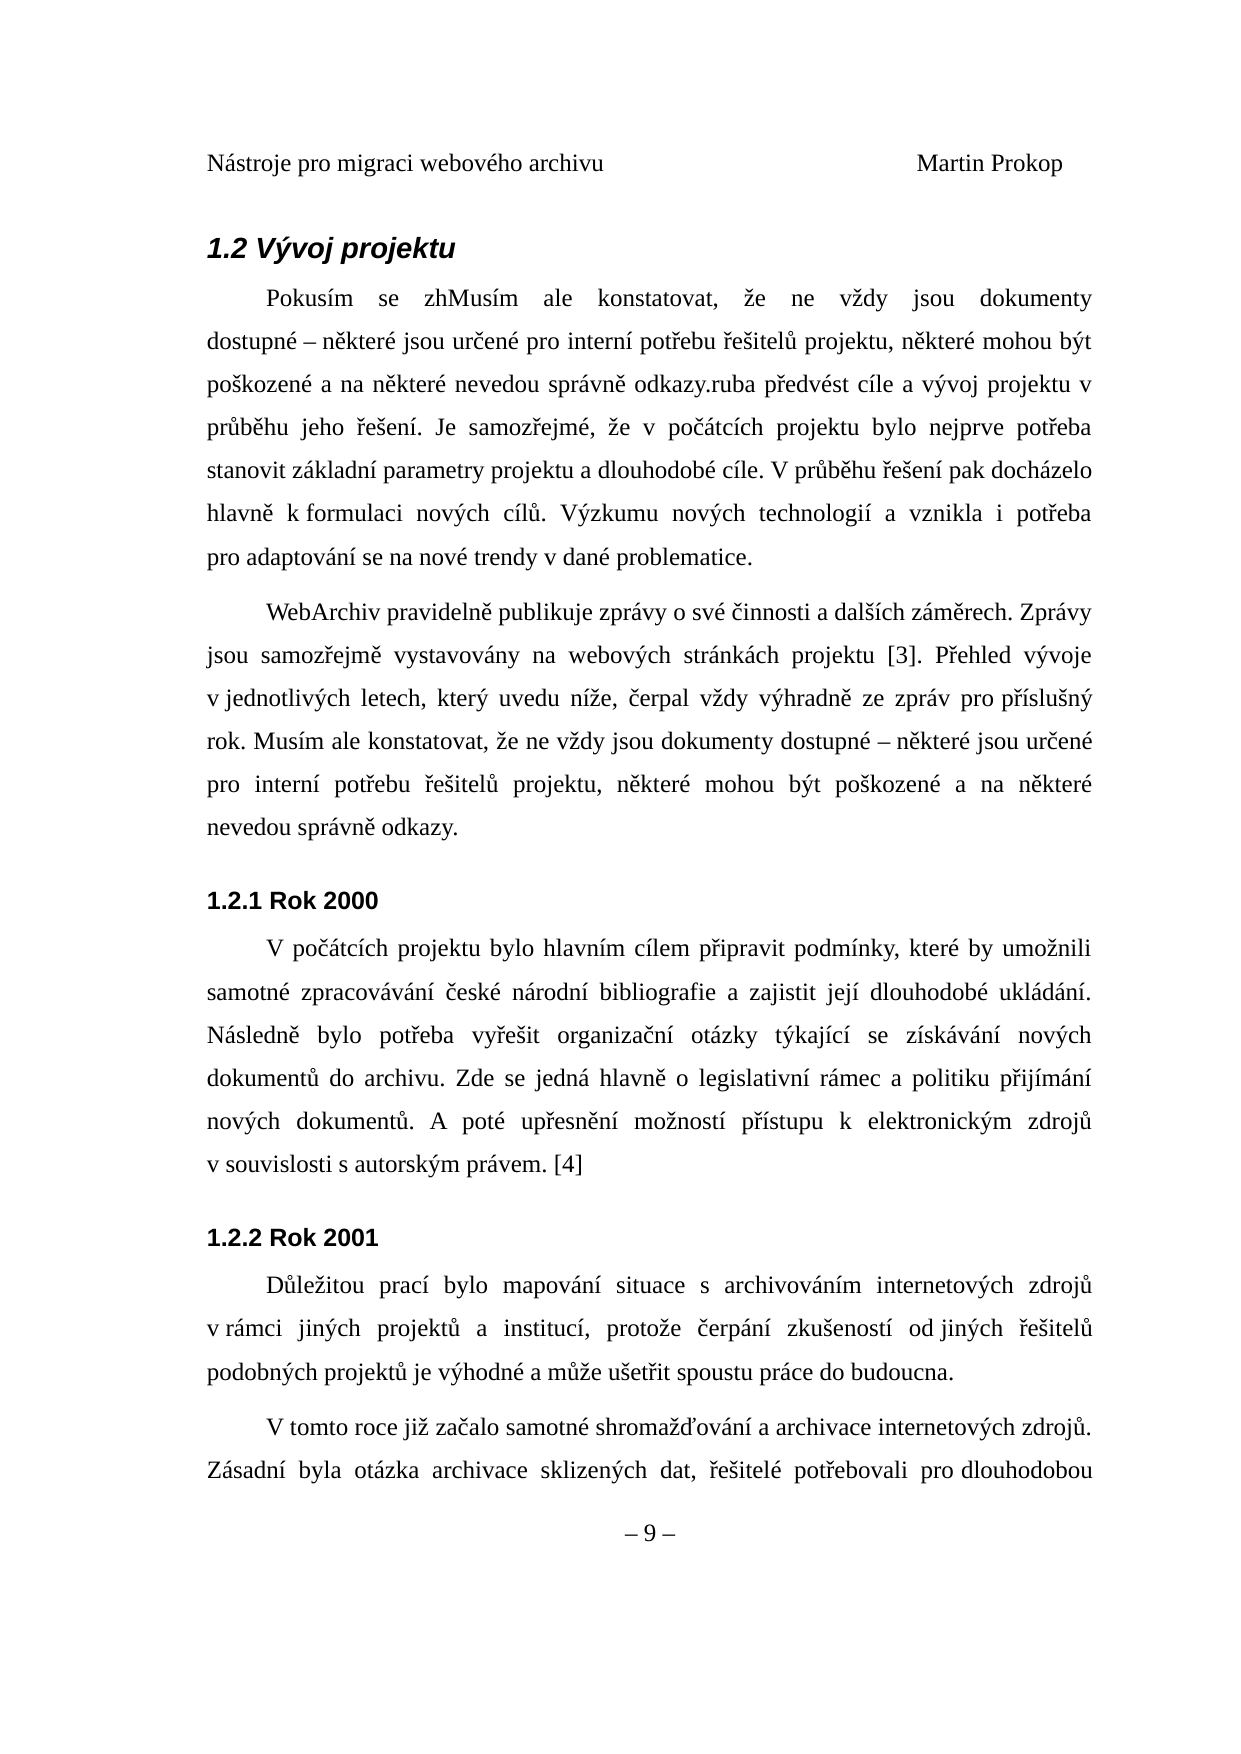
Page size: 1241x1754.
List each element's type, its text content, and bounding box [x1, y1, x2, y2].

text Pokusím se zhMusím ale konstatovat, že ne vždy jsou dokumenty dostupné – některé jsou určené pro interní potřebu řešitelů projektu, některé mohou být poškozené a na některé nevedou správně odkazy.ruba předvést cíle a vývoj projektu v průběhu jeho řešení. Je samozřejmé, že v počátcích projektu bylo nejprve potřeba stanovit základní parametry projektu a dlouhodobé cíle. V průběhu řešení pak docházelo hlavně k formulaci nových cílů. Výzkumu nových technologií a vznikla i potřeba pro adaptování se na nové trendy v dané problematice. [207, 283, 1093, 570]
subtitle 1.2.1 Rok 2000 [207, 886, 1093, 915]
text Důležitou prací bylo mapování situace s archivováním internetových zdrojů v rámci jiných projektů a institucí, protože čerpání zkušeností od jiných řešitelů podobných projektů je výhodné a může ušetřit spoustu práce do budoucna. [207, 1270, 1093, 1385]
text WebArchiv pravidelně publikuje zprávy o své činnosti a dalších záměrech. Zprávy jsou samozřejmě vystavovány na webových stránkách projektu [3]. Přehled vývoje v jednotlivých letech, který uvedu níže, čerpal vždy výhradně ze zpráv pro příslušný rok. Musím ale konstatovat, že ne vždy jsou dokumenty dostupné – některé jsou určené pro interní potřebu řešitelů projektu, některé mohou být poškozené a na některé nevedou správně odkazy. [207, 597, 1093, 841]
text V počátcích projektu bylo hlavním cílem připravit podmínky, které by umožnili samotné zpracovávání české národní bibliografie a zajistit její dlouhodobé ukládání. Následně bylo potřeba vyřešit organizační otázky týkající se získávání nových dokumentů do archivu. Zde se jedná hlavně o legislativní rámec a politiku přijímání nových dokumentů. A poté upřesnění možností přístupu k elektronickým zdrojů v souvislosti s autorským právem. [4] [207, 933, 1093, 1178]
subtitle 1.2.2 Rok 2001 [207, 1223, 1093, 1252]
subtitle 1.2 Vývoj projektu [207, 231, 1093, 264]
text V tomto roce již začalo samotné shromažďování a archivace internetových zdrojů. Zásadní byla otázka archivace sklizených dat, řešitelé potřebovali pro dlouhodobou [207, 1412, 1093, 1483]
